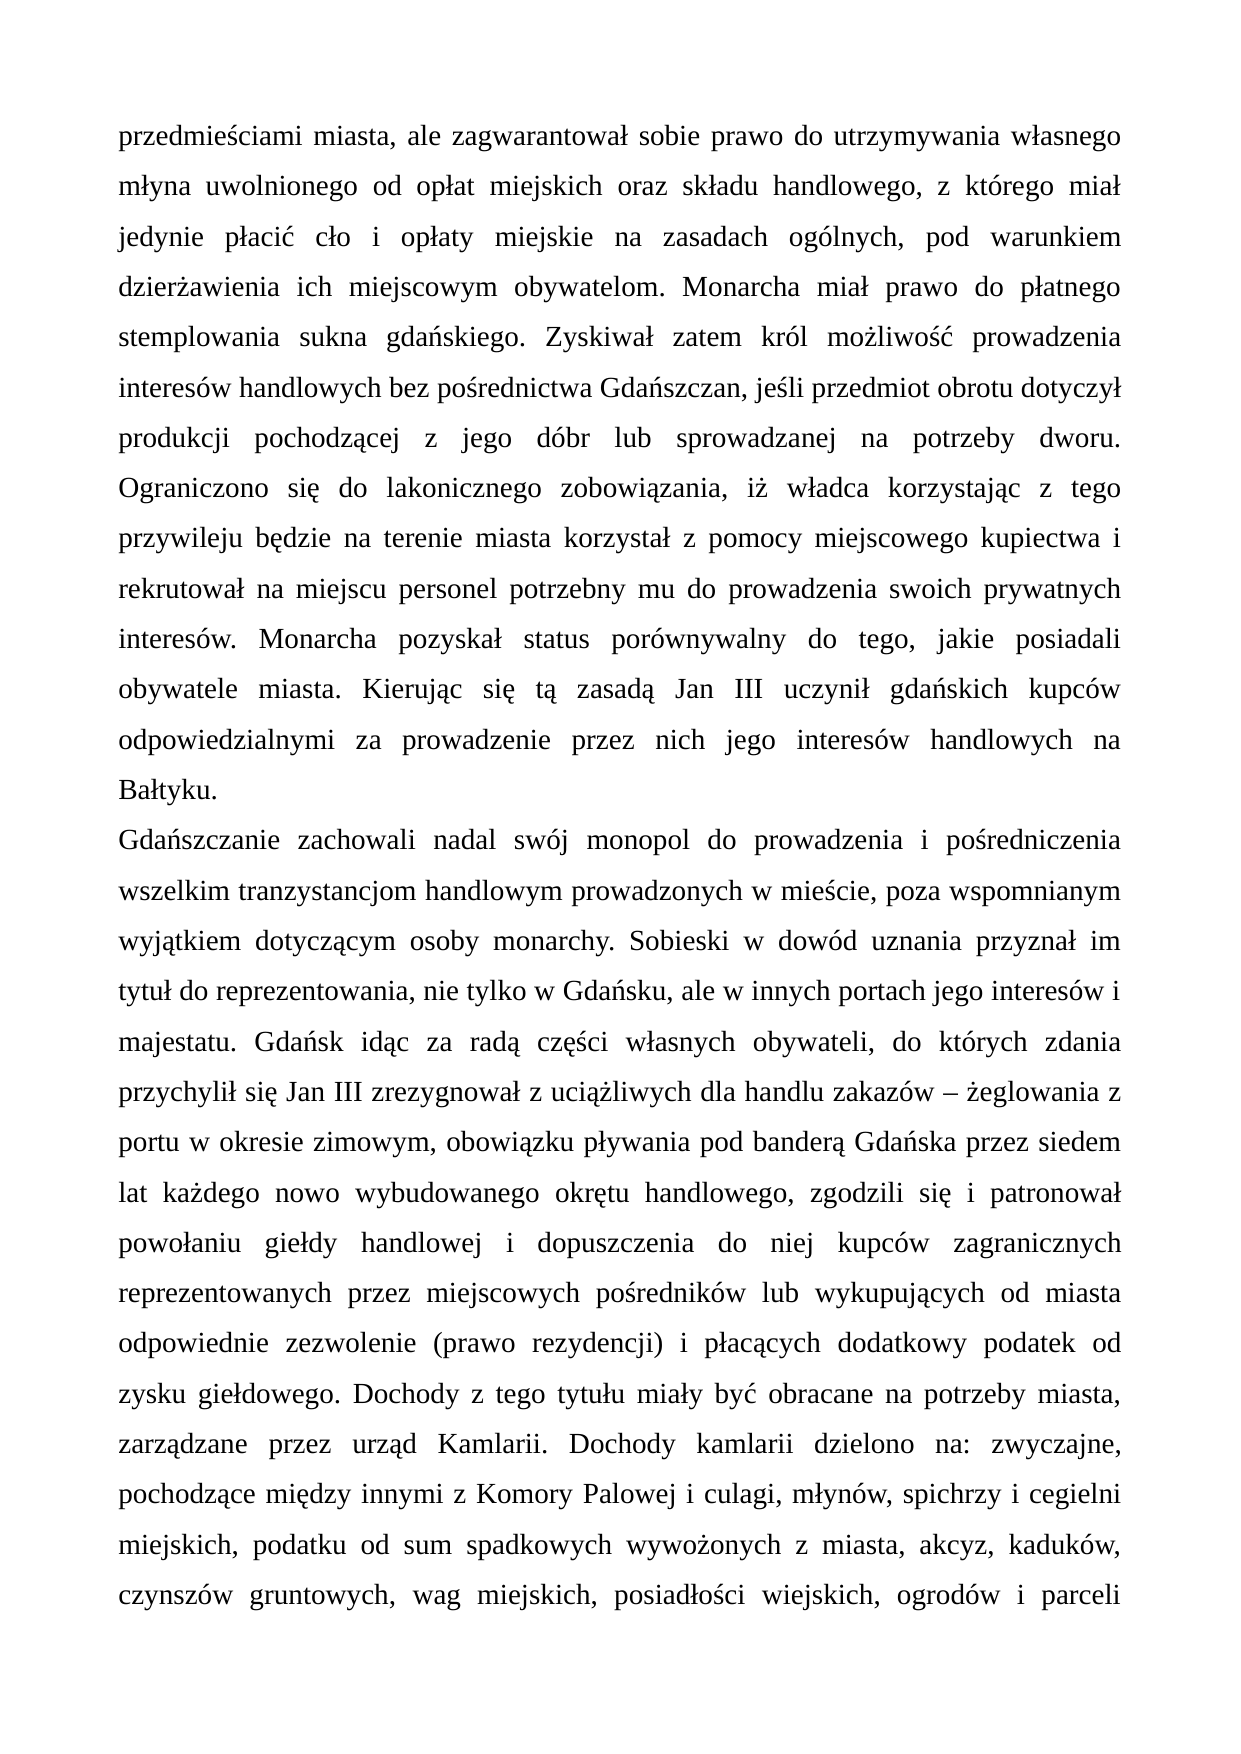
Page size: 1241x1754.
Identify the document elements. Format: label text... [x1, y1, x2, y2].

text Gdańszczanie zachowali nadal swój monopol do prowadzenia i pośredniczenia wszelkim tranzystancjom handlowym prowadzonych w mieście, poza wspomnianym wyjątkiem dotyczącym osoby monarchy. Sobieski w dowód uznania przyznał im tytuł do reprezentowania, nie tylko w Gdańsku, ale w innych portach jego interesów i majestatu. Gdańsk idąc za radą części własnych obywateli, do których zdania przychylił się Jan III zrezygnował z uciążliwych dla handlu zakazów – żeglowania z portu w okresie zimowym, obowiązku pływania pod banderą Gdańska przez siedem lat każdego nowo wybudowanego okrętu handlowego, zgodzili się i patronował powołaniu giełdy handlowej i dopuszczenia do niej kupców zagranicznych reprezentowanych przez miejscowych pośredników lub wykupujących od miasta odpowiednie zezwolenie (prawo rezydencji) i płacących dodatkowy podatek od zysku giełdowego. Dochody z tego tytułu miały być obracane na potrzeby miasta, zarządzane przez urząd Kamlarii. Dochody kamlarii dzielono na: zwyczajne, pochodzące między innymi z Komory Palowej i culagi, młynów, spichrzy i cegielni miejskich, podatku od sum spadkowych wywożonych z miasta, akcyz, kaduków, czynszów gruntowych, wag miejskich, posiadłości wiejskich, ogrodów i parceli [118, 822, 1122, 1611]
text przedmieściami miasta, ale zagwarantował sobie prawo do utrzymywania własnego młyna uwolnionego od opłat miejskich oraz składu handlowego, z którego miał jedynie płacić cło i opłaty miejskie na zasadach ogólnych, pod warunkiem dzierżawienia ich miejscowym obywatelom. Monarcha miał prawo do płatnego stemplowania sukna gdańskiego. Zyskiwał zatem król możliwość prowadzenia interesów handlowych bez pośrednictwa Gdańszczan, jeśli przedmiot obrotu dotyczył produkcji pochodzącej z jego dóbr lub sprowadzanej na potrzeby dworu. Ograniczono się do lakonicznego zobowiązania, iż władca korzystając z tego przywileju będzie na terenie miasta korzystał z pomocy miejscowego kupiectwa i rekrutował na miejscu personel potrzebny mu do prowadzenia swoich prywatnych interesów. Monarcha pozyskał status porównywalny do tego, jakie posiadali obywatele miasta. Kierując się tą zasadą Jan III uczynił gdańskich kupców odpowiedzialnymi za prowadzenie przez nich jego interesów handlowych na Bałtyku. [118, 118, 1122, 806]
